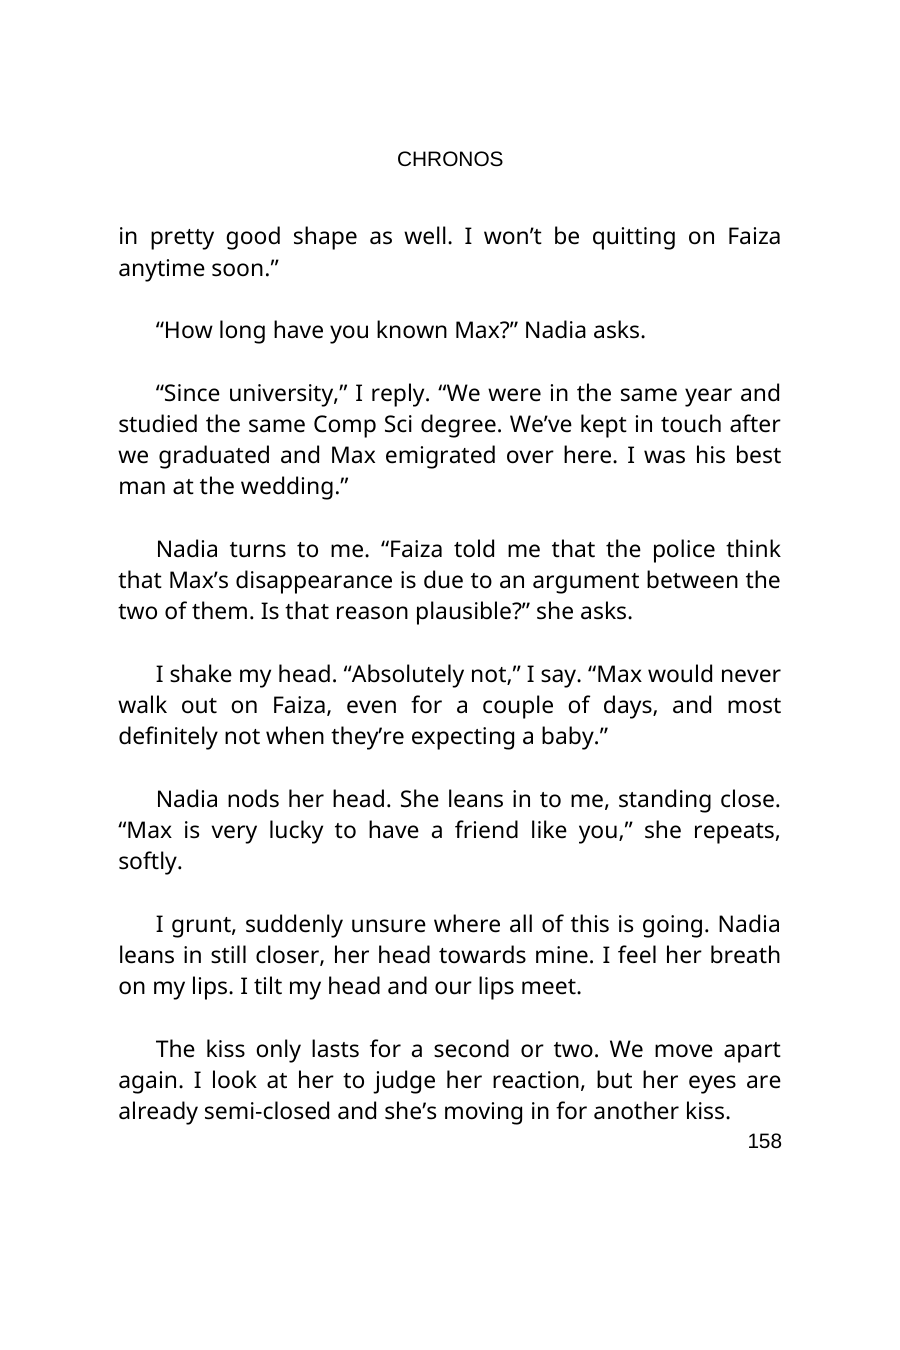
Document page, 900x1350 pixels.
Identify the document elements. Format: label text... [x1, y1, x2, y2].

text The kiss only lasts for a second or two. We move apart again. I look at her to judge her reaction, but her eyes are already semi-closed and she’s moving in for another kiss. [118, 1033, 782, 1126]
text I shake my head. “Absolutely not,” I say. “Max would never walk out on Faiza, even for a couple of days, and most definitely not when they’re expecting a baby.” [118, 658, 782, 751]
text Nadia nods her head. She leans in to me, standing close. “Max is very lucky to have a friend like you,” she repeats, softly. [118, 783, 782, 876]
text Nadia turns to me. “Faiza told me that the police think that Max’s disappearance is due to an argument between the two of them. Is that reason plausible?” she asks. [118, 533, 782, 626]
text “Since university,” I reply. “We were in the same year and studied the same Comp Sci degree. We’ve kept in touch after we graduated and Max emigrated over here. I was his best man at the wedding.” [118, 376, 782, 501]
text I grunt, suddenly unsure where all of this is going. Nadia leans in still closer, her head towards mine. I feel her breath on my lips. I tilt my head and our lips meet. [118, 908, 782, 1001]
text in pretty good shape as well. I won’t be quitting on Faiza anytime soon.” [118, 220, 782, 283]
text “How long have you known Max?” Nadia asks. [118, 314, 782, 345]
